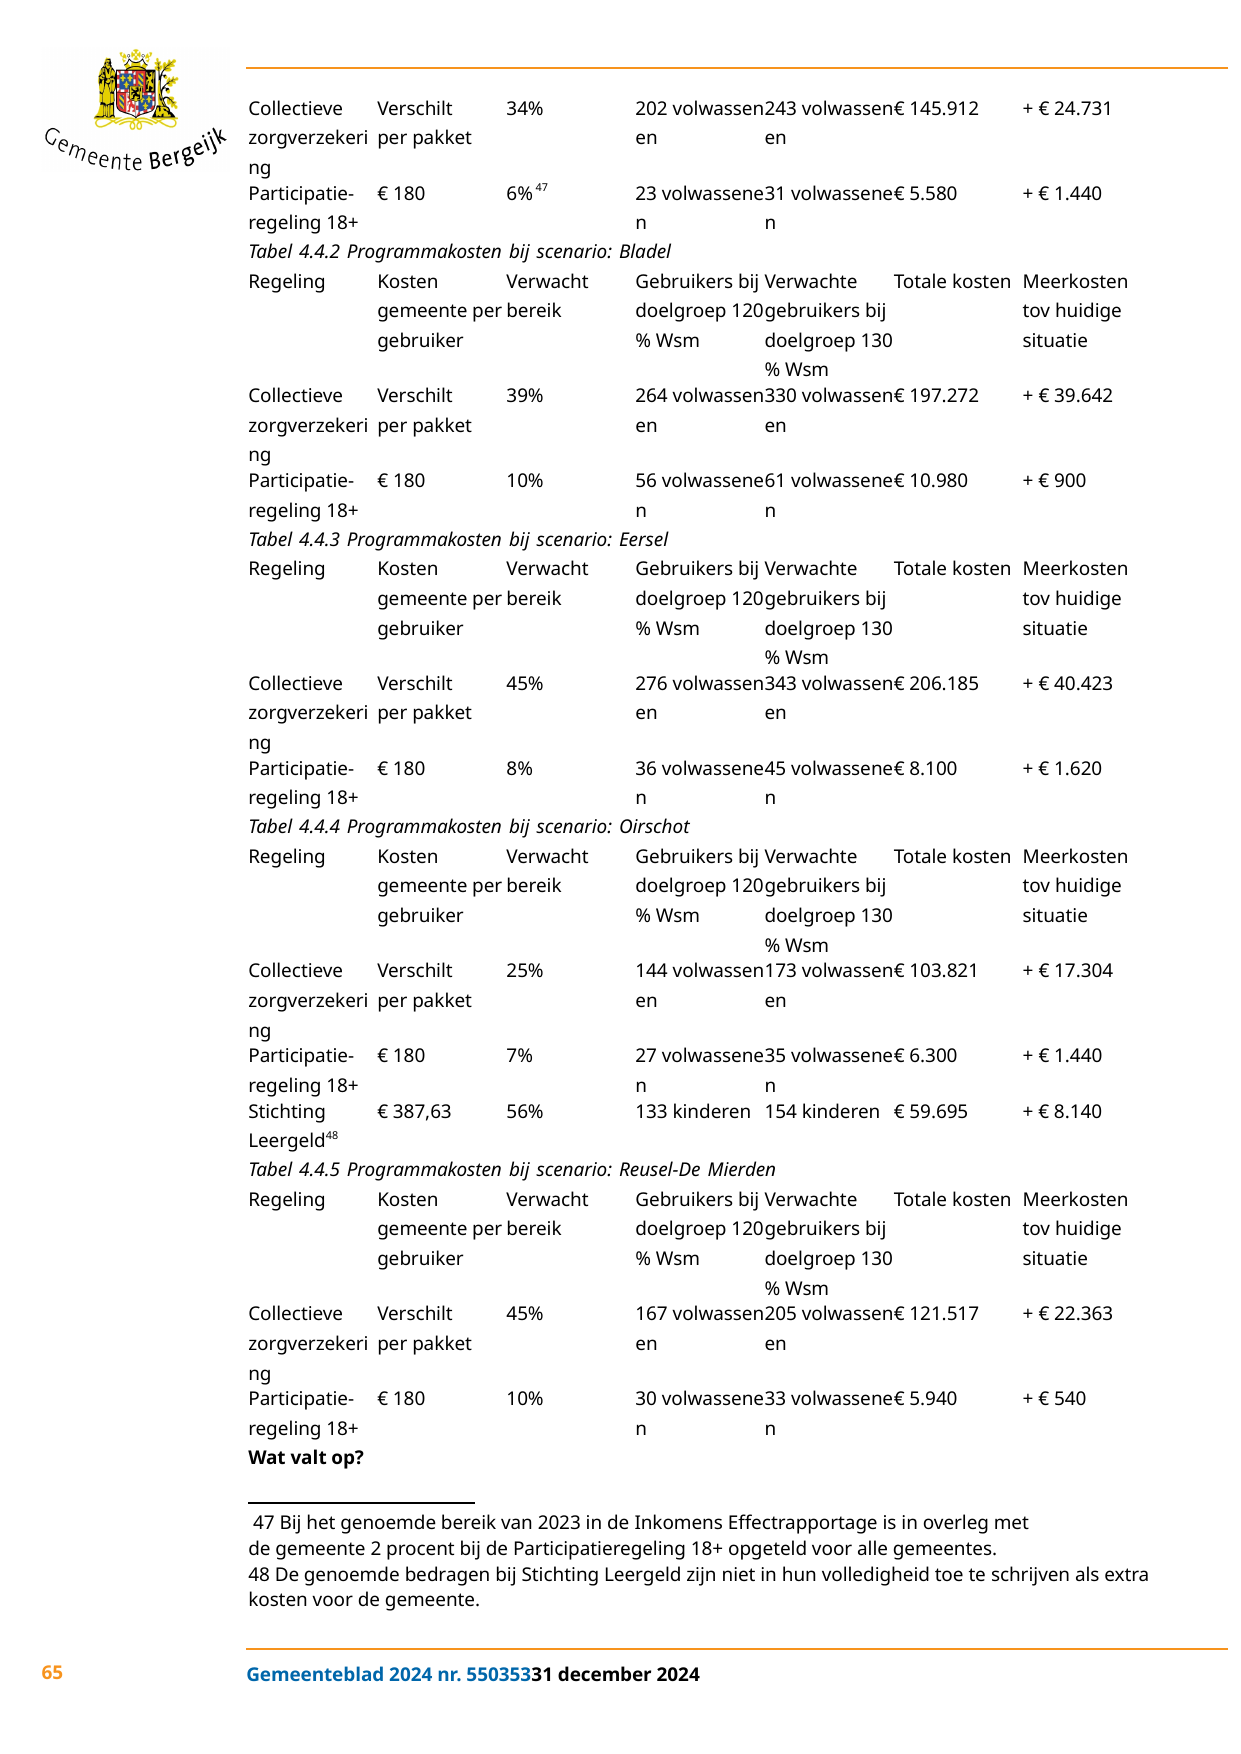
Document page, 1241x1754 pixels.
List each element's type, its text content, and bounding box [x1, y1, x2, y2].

text Tabel 4.4.2 Programmakosten bij scenario: Bladel [248, 238, 1152, 264]
table_header Meerkosten tov huidige situatie [1023, 556, 1152, 670]
table_cell 25% [506, 958, 635, 1042]
table_header Totale kosten [894, 1186, 1022, 1301]
table_cell 45 volwassenen [764, 755, 893, 810]
table_header Regeling [248, 556, 377, 670]
table_cell € 10.980 [894, 467, 1022, 523]
table_cell 167 volwassenen [635, 1301, 764, 1385]
table_cell 30 volwassenen [635, 1385, 764, 1441]
picture [41, 47, 231, 172]
text Wat valt op? [248, 1444, 1152, 1470]
table_cell 34% [506, 95, 635, 180]
table_cell 33 volwassenen [764, 1385, 893, 1441]
table_cell Verschilt per pakket [377, 95, 506, 180]
table_cell 61 volwassenen [764, 467, 893, 523]
table_cell Collectieve zorgverzekering [248, 958, 377, 1042]
table_cell € 59.695 [894, 1098, 1022, 1153]
table_header Totale kosten [894, 556, 1022, 670]
table_cell Participatie- regeling 18+ [248, 1385, 377, 1441]
table_cell € 5.580 [894, 180, 1022, 235]
table_header Verwachte gebruikers bij doelgroep 130% Wsm [764, 556, 893, 670]
table_cell 39% [506, 383, 635, 467]
table_cell Participatie- regeling 18+ [248, 755, 377, 810]
table_header Regeling [248, 843, 377, 958]
table_cell € 180 [377, 1043, 506, 1098]
table_cell 35 volwassenen [764, 1043, 893, 1098]
table_cell 10% [506, 1385, 635, 1441]
table_cell 144 volwassenen [635, 958, 764, 1042]
table_header Verwacht bereik [506, 556, 635, 670]
table_cell 27 volwassenen [635, 1043, 764, 1098]
table_header Gebruikers bij doelgroep 120% Wsm [635, 843, 764, 958]
table_cell Collectieve zorgverzekering [248, 383, 377, 467]
table_header Totale kosten [894, 268, 1022, 382]
table_cell Participatie- regeling 18+ [248, 1043, 377, 1098]
table_cell 276 volwassenen [635, 670, 764, 755]
table_cell + € 24.731 [1023, 95, 1152, 180]
table_header Kosten gemeente per gebruiker [377, 1186, 506, 1301]
table_header Kosten gemeente per gebruiker [377, 843, 506, 958]
table_header Gebruikers bij doelgroep 120% Wsm [635, 1186, 764, 1301]
table_cell Collectieve zorgverzekering [248, 670, 377, 755]
table_cell + € 8.140 [1023, 1098, 1152, 1153]
table_cell 173 volwassenen [764, 958, 893, 1042]
table_cell € 180 [377, 467, 506, 523]
table_cell Stichting Leergeld [248, 1098, 377, 1153]
table_header Kosten gemeente per gebruiker [377, 268, 506, 382]
text Tabel 4.4.3 Programmakosten bij scenario: Eersel [248, 526, 1152, 552]
table_cell € 5.940 [894, 1385, 1022, 1441]
table_header Meerkosten tov huidige situatie [1023, 268, 1152, 382]
table_cell Verschilt per pakket [377, 1301, 506, 1385]
table_cell 154 kinderen [764, 1098, 893, 1153]
table_header Verwacht bereik [506, 843, 635, 958]
table_cell 6% [506, 180, 635, 235]
table_cell 36 volwassenen [635, 755, 764, 810]
table_header Totale kosten [894, 843, 1022, 958]
table_header Meerkosten tov huidige situatie [1023, 843, 1152, 958]
table_header Verwacht bereik [506, 1186, 635, 1301]
table_cell 202 volwassenen [635, 95, 764, 180]
text Tabel 4.4.5 Programmakosten bij scenario: Reusel-De Mierden [248, 1156, 1152, 1182]
table_cell Verschilt per pakket [377, 958, 506, 1042]
table_cell € 387,63 [377, 1098, 506, 1153]
table_header Gebruikers bij doelgroep 120% Wsm [635, 556, 764, 670]
table_header Kosten gemeente per gebruiker [377, 556, 506, 670]
table_cell + € 1.440 [1023, 1043, 1152, 1098]
table_cell + € 39.642 [1023, 383, 1152, 467]
text Tabel 4.4.4 Programmakosten bij scenario: Oirschot [248, 813, 1152, 839]
table_cell € 145.912 [894, 95, 1022, 180]
table_cell 23 volwassenen [635, 180, 764, 235]
table_header Verwachte gebruikers bij doelgroep 130% Wsm [764, 1186, 893, 1301]
table_cell 8% [506, 755, 635, 810]
table_cell + € 900 [1023, 467, 1152, 523]
table_header Regeling [248, 1186, 377, 1301]
table_cell 56% [506, 1098, 635, 1153]
table_cell + € 17.304 [1023, 958, 1152, 1042]
table_header Regeling [248, 268, 377, 382]
table_cell 45% [506, 670, 635, 755]
table_cell 31 volwassenen [764, 180, 893, 235]
table_header Verwacht bereik [506, 268, 635, 382]
table_cell 56 volwassenen [635, 467, 764, 523]
table_cell Verschilt per pakket [377, 670, 506, 755]
table_cell Participatie- regeling 18+ [248, 180, 377, 235]
table_cell 264 volwassenen [635, 383, 764, 467]
table_cell 330 volwassenen [764, 383, 893, 467]
table_cell 205 volwassenen [764, 1301, 893, 1385]
table_cell 243 volwassenen [764, 95, 893, 180]
table_cell € 121.517 [894, 1301, 1022, 1385]
table_cell 7% [506, 1043, 635, 1098]
table_header Verwachte gebruikers bij doelgroep 130% Wsm [764, 843, 893, 958]
table_cell € 180 [377, 1385, 506, 1441]
table_cell € 8.100 [894, 755, 1022, 810]
table_cell Collectieve zorgverzekering [248, 95, 377, 180]
table_cell + € 1.440 [1023, 180, 1152, 235]
table_cell + € 540 [1023, 1385, 1152, 1441]
table_header Verwachte gebruikers bij doelgroep 130% Wsm [764, 268, 893, 382]
table_cell € 180 [377, 755, 506, 810]
table_cell Participatie- regeling 18+ [248, 467, 377, 523]
table_cell 10% [506, 467, 635, 523]
table_cell € 197.272 [894, 383, 1022, 467]
table_cell 343 volwassenen [764, 670, 893, 755]
table_cell € 206.185 [894, 670, 1022, 755]
table_cell € 103.821 [894, 958, 1022, 1042]
table_header Meerkosten tov huidige situatie [1023, 1186, 1152, 1301]
table_cell € 6.300 [894, 1043, 1022, 1098]
table_cell + € 22.363 [1023, 1301, 1152, 1385]
table_cell 133 kinderen [635, 1098, 764, 1153]
table_cell Collectieve zorgverzekering [248, 1301, 377, 1385]
table_cell + € 40.423 [1023, 670, 1152, 755]
table_cell + € 1.620 [1023, 755, 1152, 810]
table_cell € 180 [377, 180, 506, 235]
table_header Gebruikers bij doelgroep 120% Wsm [635, 268, 764, 382]
table_cell 45% [506, 1301, 635, 1385]
table_cell Verschilt per pakket [377, 383, 506, 467]
